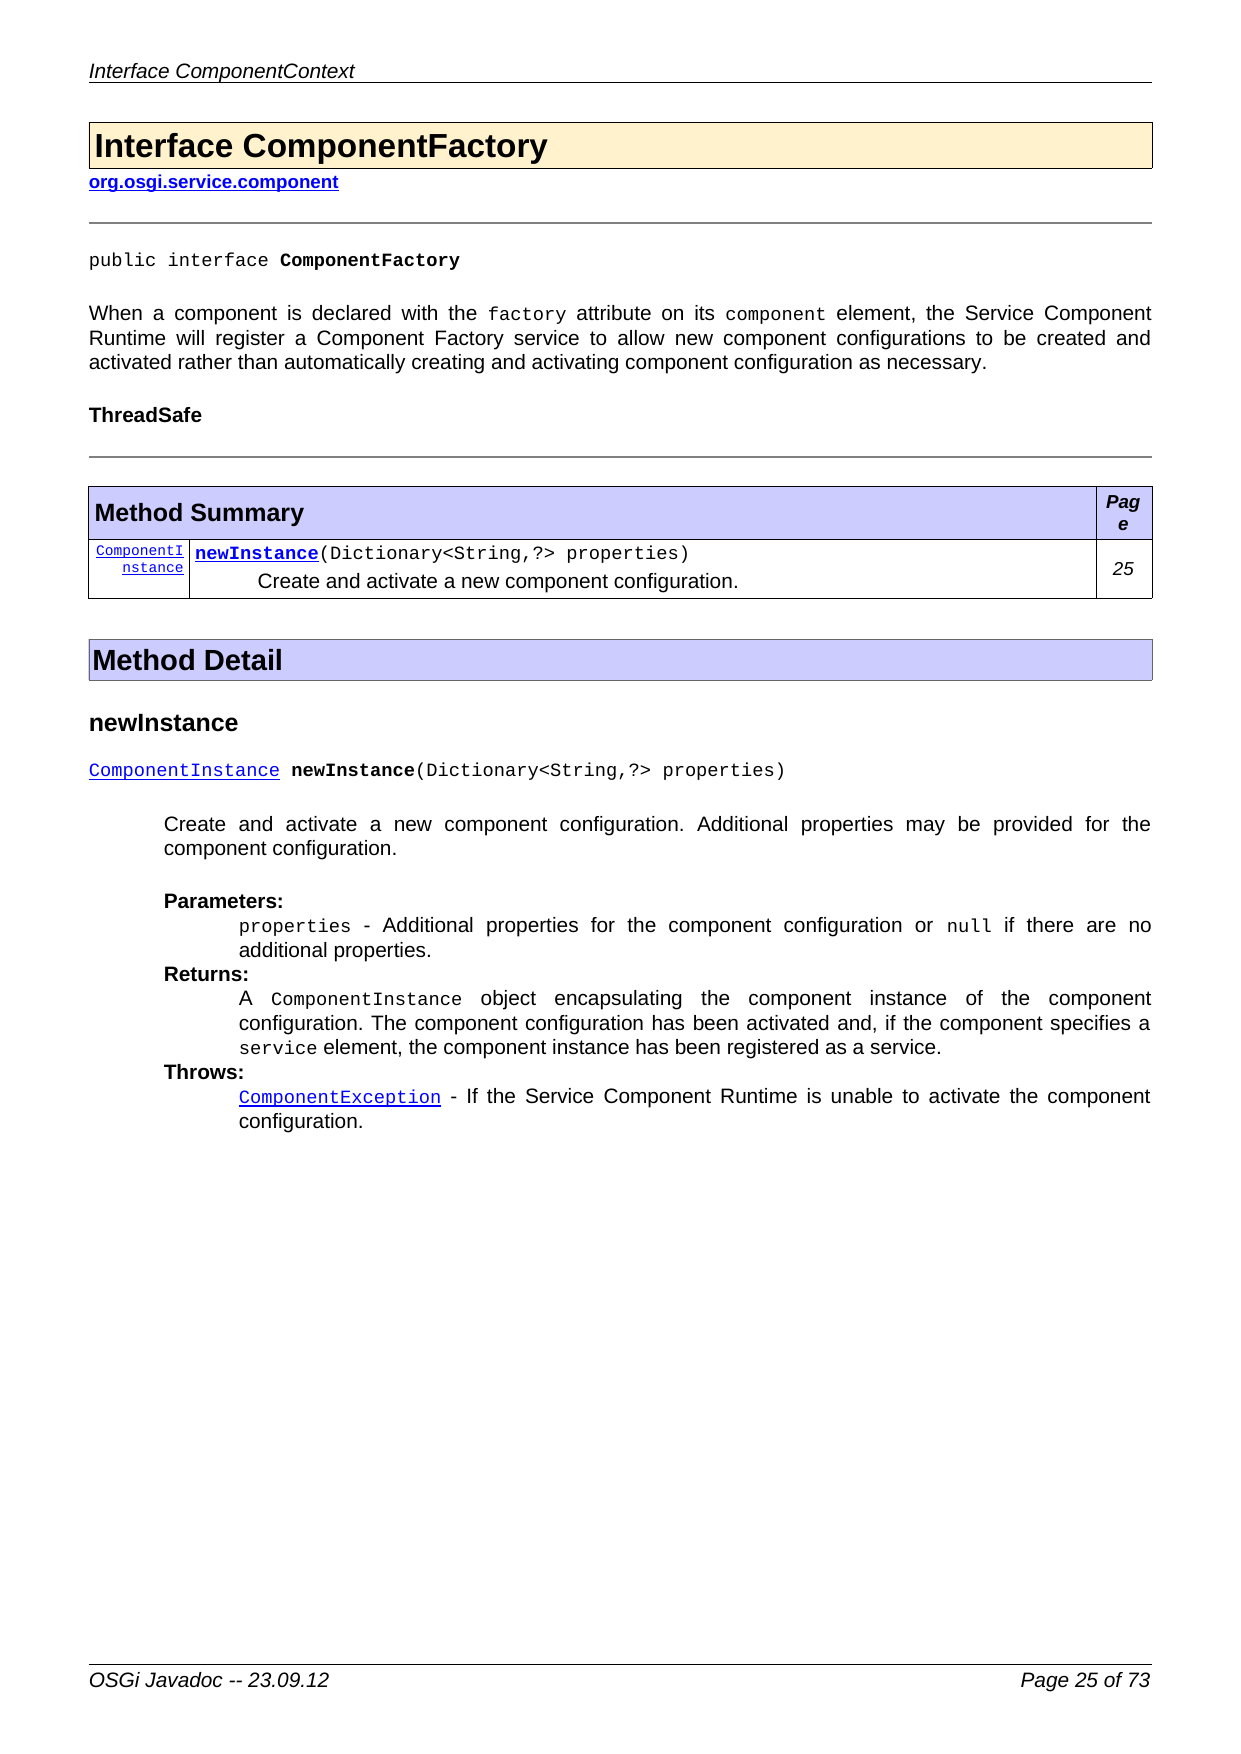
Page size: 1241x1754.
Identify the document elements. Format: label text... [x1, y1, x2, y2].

table_cell ComponentInstance [89, 540, 189, 598]
subtitle newInstance [88, 708, 1152, 737]
text org.osgi.service.component [88, 171, 1152, 193]
text public interface ComponentFactory [88, 250, 1152, 272]
text Parameters: [163, 889, 1152, 913]
text Throws: [163, 1060, 1152, 1084]
table_cell [1097, 540, 1152, 598]
text ComponentInstance newInstance(Dictionary<String,?> properties) [88, 761, 1152, 782]
text Returns: [163, 962, 1152, 986]
subtitle Interface ComponentFactory [90, 123, 1152, 168]
text When a component is declared with the factory attribute on its component element, the Service Component Runtime will register a Component Factory service to allow new component configurations to be created and activated rather than automatically creating and activating component configuration as necessary. [88, 301, 1152, 374]
text ComponentException - If the Service Component Runtime is unable to activate the component configuration. [238, 1084, 1152, 1133]
text properties - Additional properties for the component configuration or null if there are no additional properties. [238, 913, 1152, 962]
table_header Page [1097, 487, 1152, 539]
text Create and activate a new component configuration. Additional properties may be provided for the component configuration. [163, 812, 1152, 859]
text A ComponentInstance object encapsulating the component instance of the component configuration. The component configuration has been activated and, if the component specifies a service element, the component instance has been registered as a service. [238, 986, 1152, 1060]
text ThreadSafe [88, 403, 1152, 427]
table_header Method Summary [89, 487, 1096, 539]
subtitle Method Detail [90, 640, 1152, 680]
table_cell newInstance(Dictionary<String,?> properties) Create and activate a new component configuration. [190, 540, 1096, 598]
